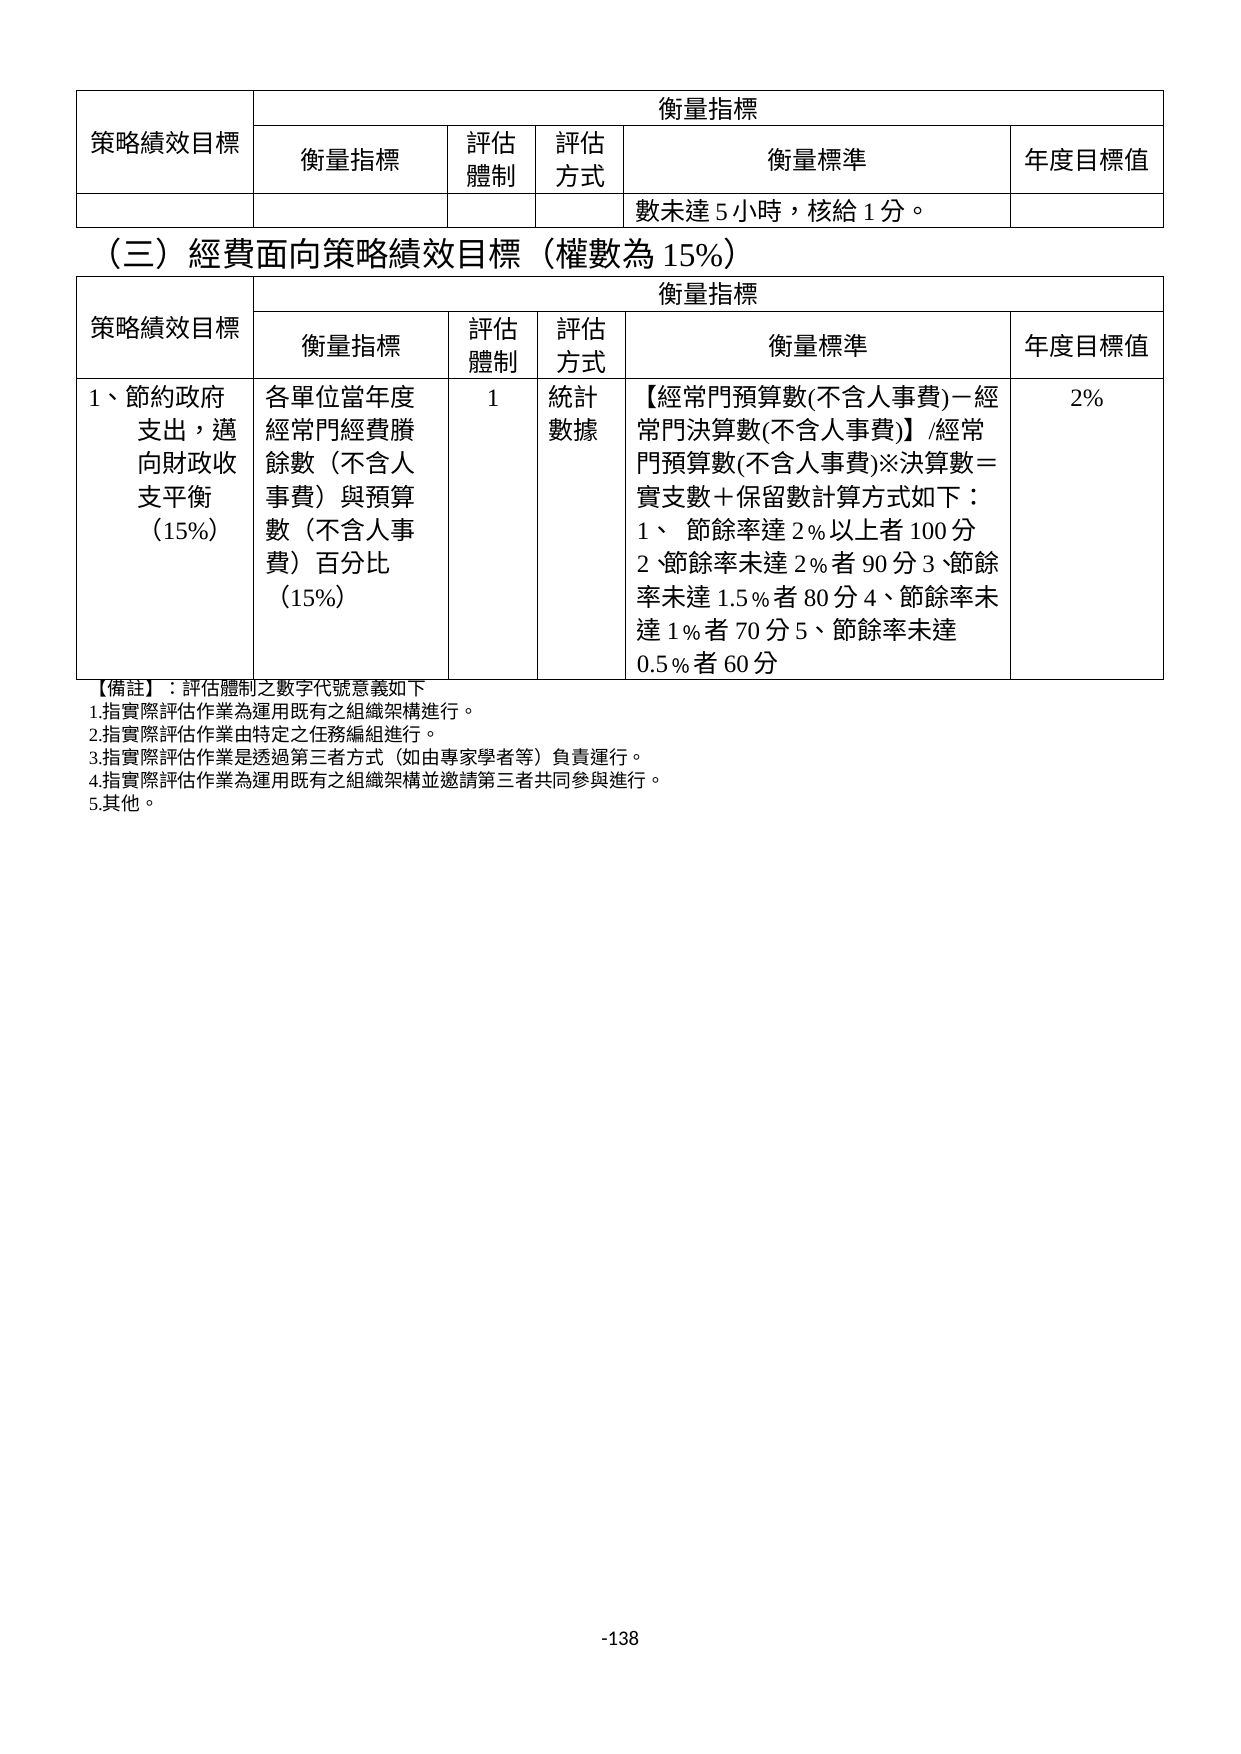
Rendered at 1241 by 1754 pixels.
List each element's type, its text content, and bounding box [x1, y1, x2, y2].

table_cell 1 [449, 379, 537, 679]
list 指實際評估作業由特定之任務編組進行。 [88, 726, 1152, 745]
table_cell [254, 194, 447, 227]
table_cell 各單位當年度經常門經費賸餘數（不含人事費）與預算數（不含人事費）百分比（15%） [254, 379, 448, 679]
table_cell 衡量標準 [624, 126, 1010, 192]
table_cell [77, 194, 253, 227]
table_header 衡量指標 [254, 91, 1163, 125]
list 其他。 [88, 795, 1152, 814]
list 指實際評估作業為運用既有之組織架構並邀請第三者共同參與進行。 [88, 772, 1152, 791]
table_cell [536, 194, 623, 227]
table_cell 評估方式 [538, 312, 625, 378]
table_cell 數未達5小時，核給1分。 [624, 194, 1010, 227]
list 指實際評估作業為運用既有之組織架構進行。 [88, 703, 1152, 722]
table_cell 統計數據 [538, 379, 625, 679]
table_cell 衡量指標 [254, 312, 448, 378]
text 【備註】：評估體制之數字代號意義如下 [88, 680, 1152, 699]
table_header 衡量指標 [254, 277, 1163, 311]
text （三）經費面向策略績效目標（權數為15%） [88, 228, 1152, 276]
table_cell 衡量標準 [626, 312, 1010, 378]
list 指實際評估作業是透過第三者方式（如由專家學者等）負責運行。 [88, 749, 1152, 768]
table_cell [1011, 194, 1163, 227]
table_cell 【經常門預算數(不含人事費)－經常門決算數(不含人事費)】/經常門預算數(不含人事費)※決算數＝實支數＋保留數計算方式如下：1、 節餘率達2﹪以上者100分2、節餘率未達2﹪者 90分3、節餘率未達1.5﹪者 80分4、節餘率未達1﹪者 70分5、節餘率未達0.5﹪者 60分 [626, 379, 1010, 679]
table_cell 衡量指標 [254, 126, 447, 192]
table_cell 節約政府支出，邁向財政收支平衡（15%） [77, 379, 253, 679]
table_cell 評估體制 [448, 126, 535, 192]
table_header 策略績效目標 [77, 277, 253, 378]
table_cell 評估方式 [536, 126, 623, 192]
table_cell 年度目標值 [1011, 126, 1163, 192]
table_cell 2% [1011, 379, 1163, 679]
table_cell 年度目標值 [1011, 312, 1163, 378]
table_cell [448, 194, 535, 227]
table_cell 評估體制 [449, 312, 537, 378]
table_header 策略績效目標 [77, 91, 253, 192]
